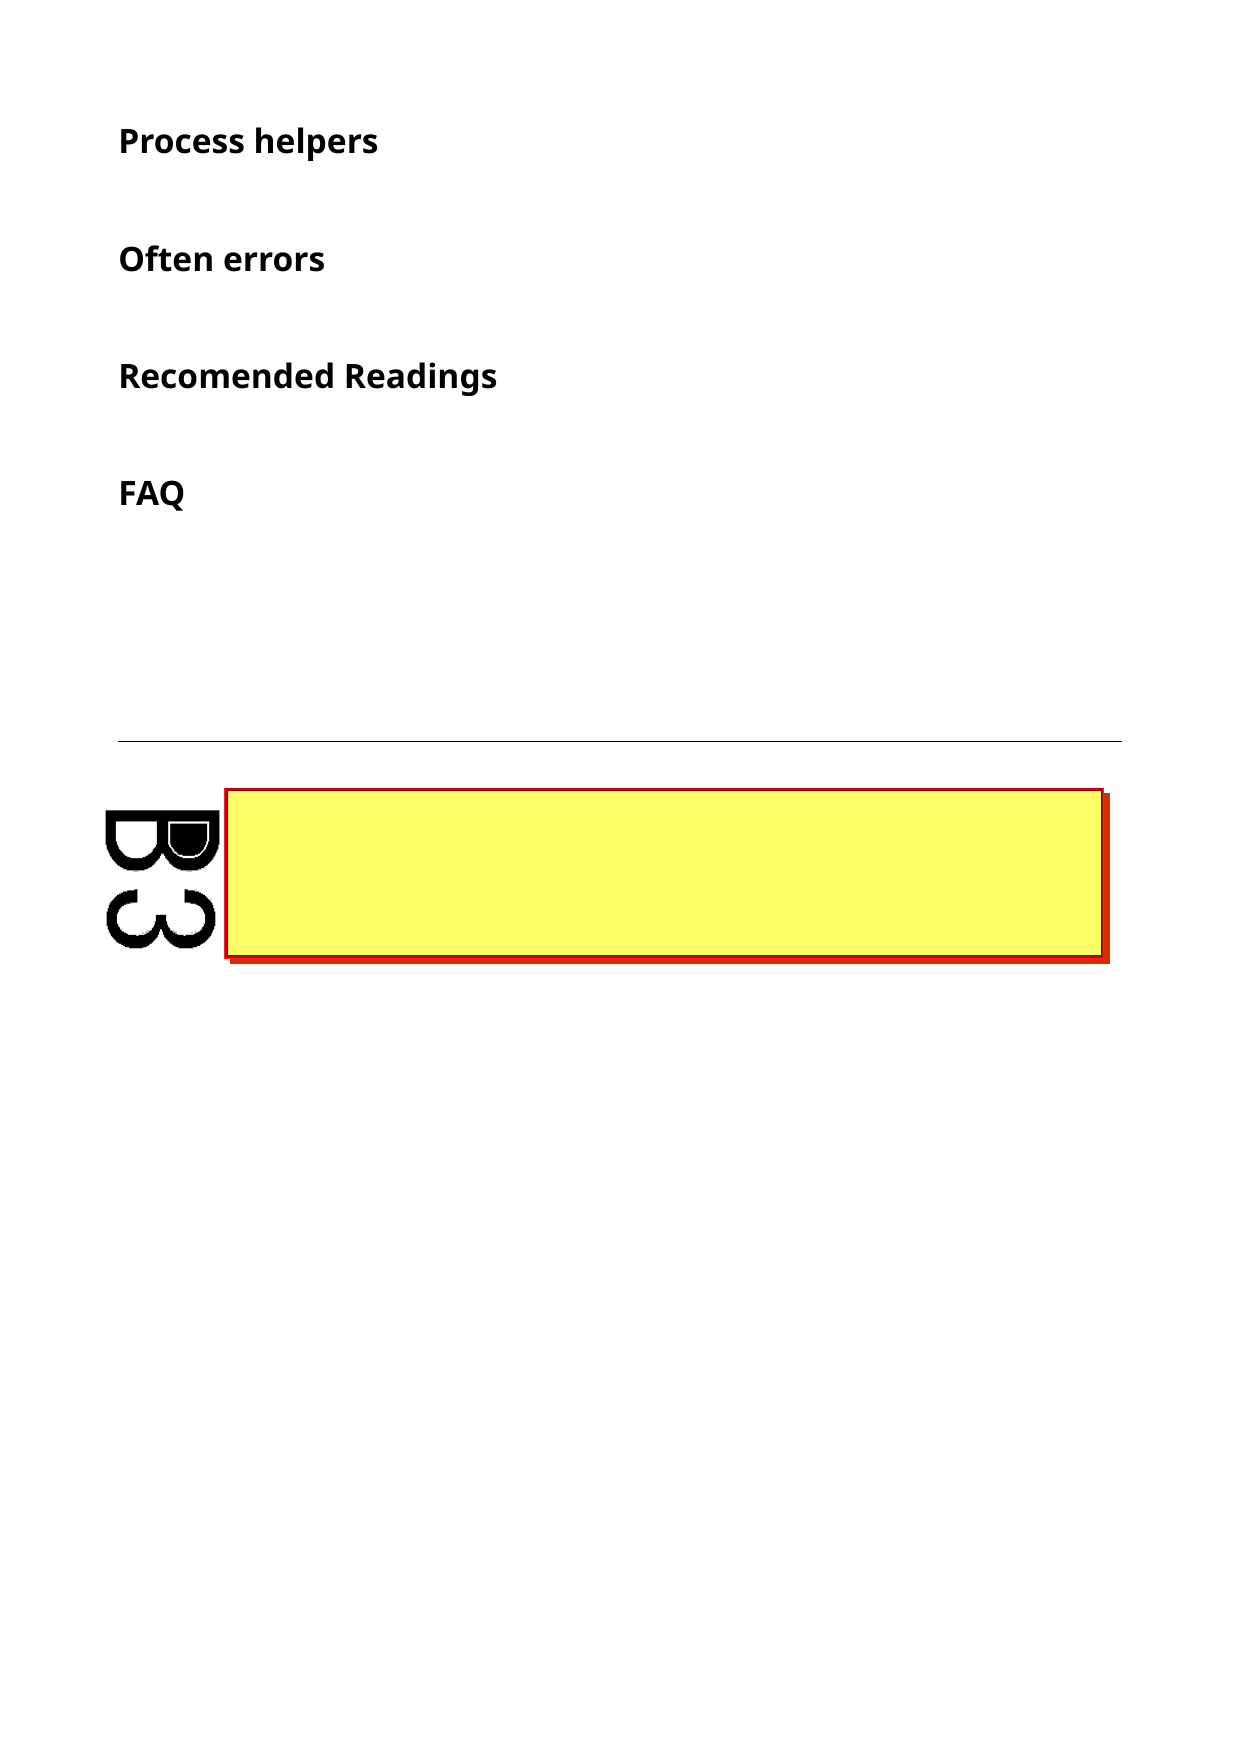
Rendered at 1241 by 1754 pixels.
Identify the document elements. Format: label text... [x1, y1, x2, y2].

subtitle FAQ [118, 470, 1122, 516]
subtitle Often errors [118, 235, 1122, 281]
picture [79, 797, 243, 975]
subtitle Recomended Readings [118, 353, 1122, 398]
subtitle Process helpers [118, 118, 1122, 164]
